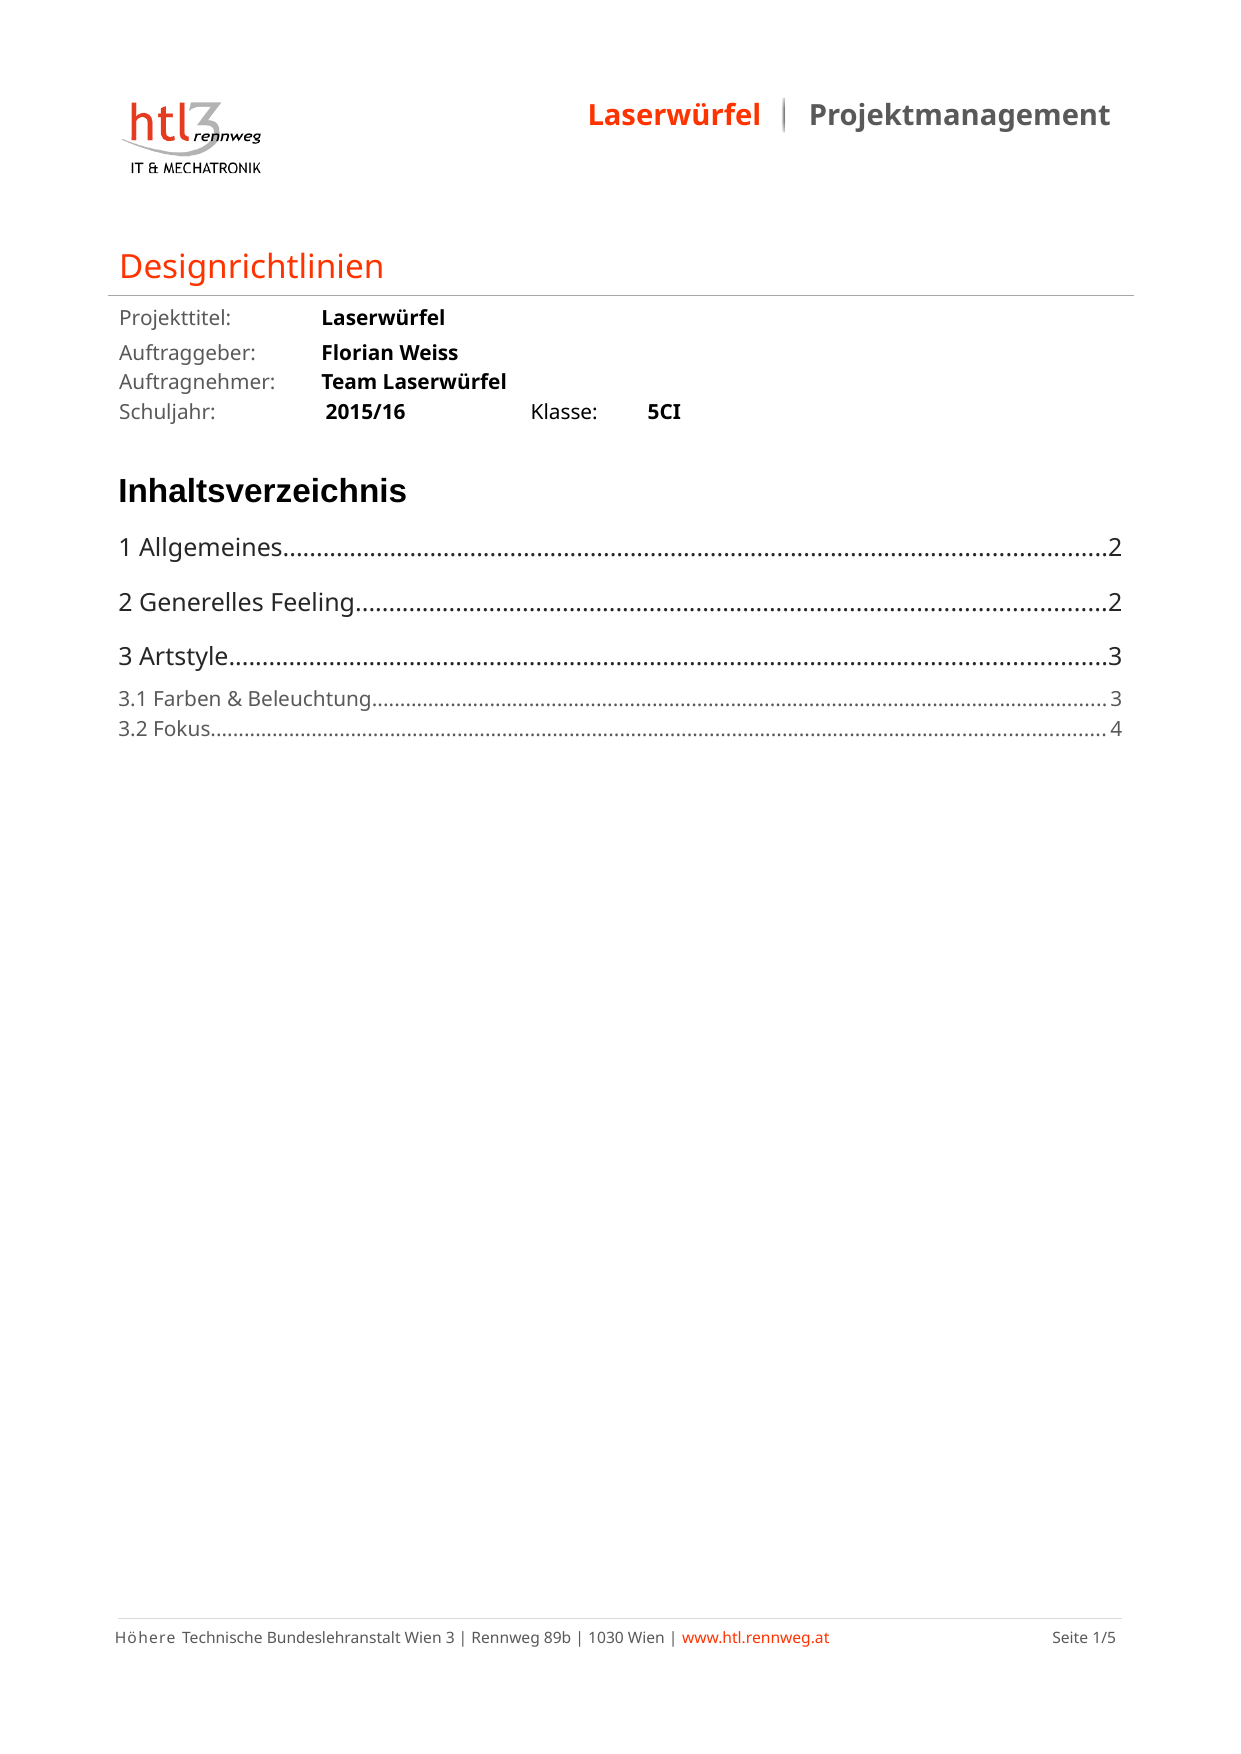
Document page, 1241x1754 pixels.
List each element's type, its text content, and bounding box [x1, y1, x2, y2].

table_cell Florian Weiss [310, 336, 1134, 366]
table_cell Team Laserwürfel [310, 366, 1134, 396]
table_cell 5CI [636, 396, 946, 425]
table_header Designrichtlinien [108, 236, 843, 295]
text 3.1 Farben & Beleuchtung 3 [118, 683, 1122, 713]
text 1 Allgemeines 2 [118, 533, 1122, 563]
table_cell Auftraggeber: [108, 336, 310, 366]
table_cell 2015/16 [314, 396, 519, 425]
table_cell Laserwürfel [310, 296, 1134, 336]
text 3 Artstyle 3 [118, 642, 1122, 671]
table_header [843, 236, 1134, 295]
table_cell Auftragnehmer: [108, 366, 310, 396]
text 2 Generelles Feeling 2 [118, 588, 1122, 617]
table_cell [946, 396, 1134, 425]
table_cell Schuljahr: [108, 396, 314, 425]
table_cell Projekttitel: [108, 296, 310, 336]
table_cell Klasse: [519, 396, 636, 425]
picture [121, 102, 261, 174]
subtitle Inhaltsverzeichnis [118, 479, 1122, 508]
picture [781, 97, 786, 133]
text 3.2 Fokus 4 [118, 713, 1122, 742]
